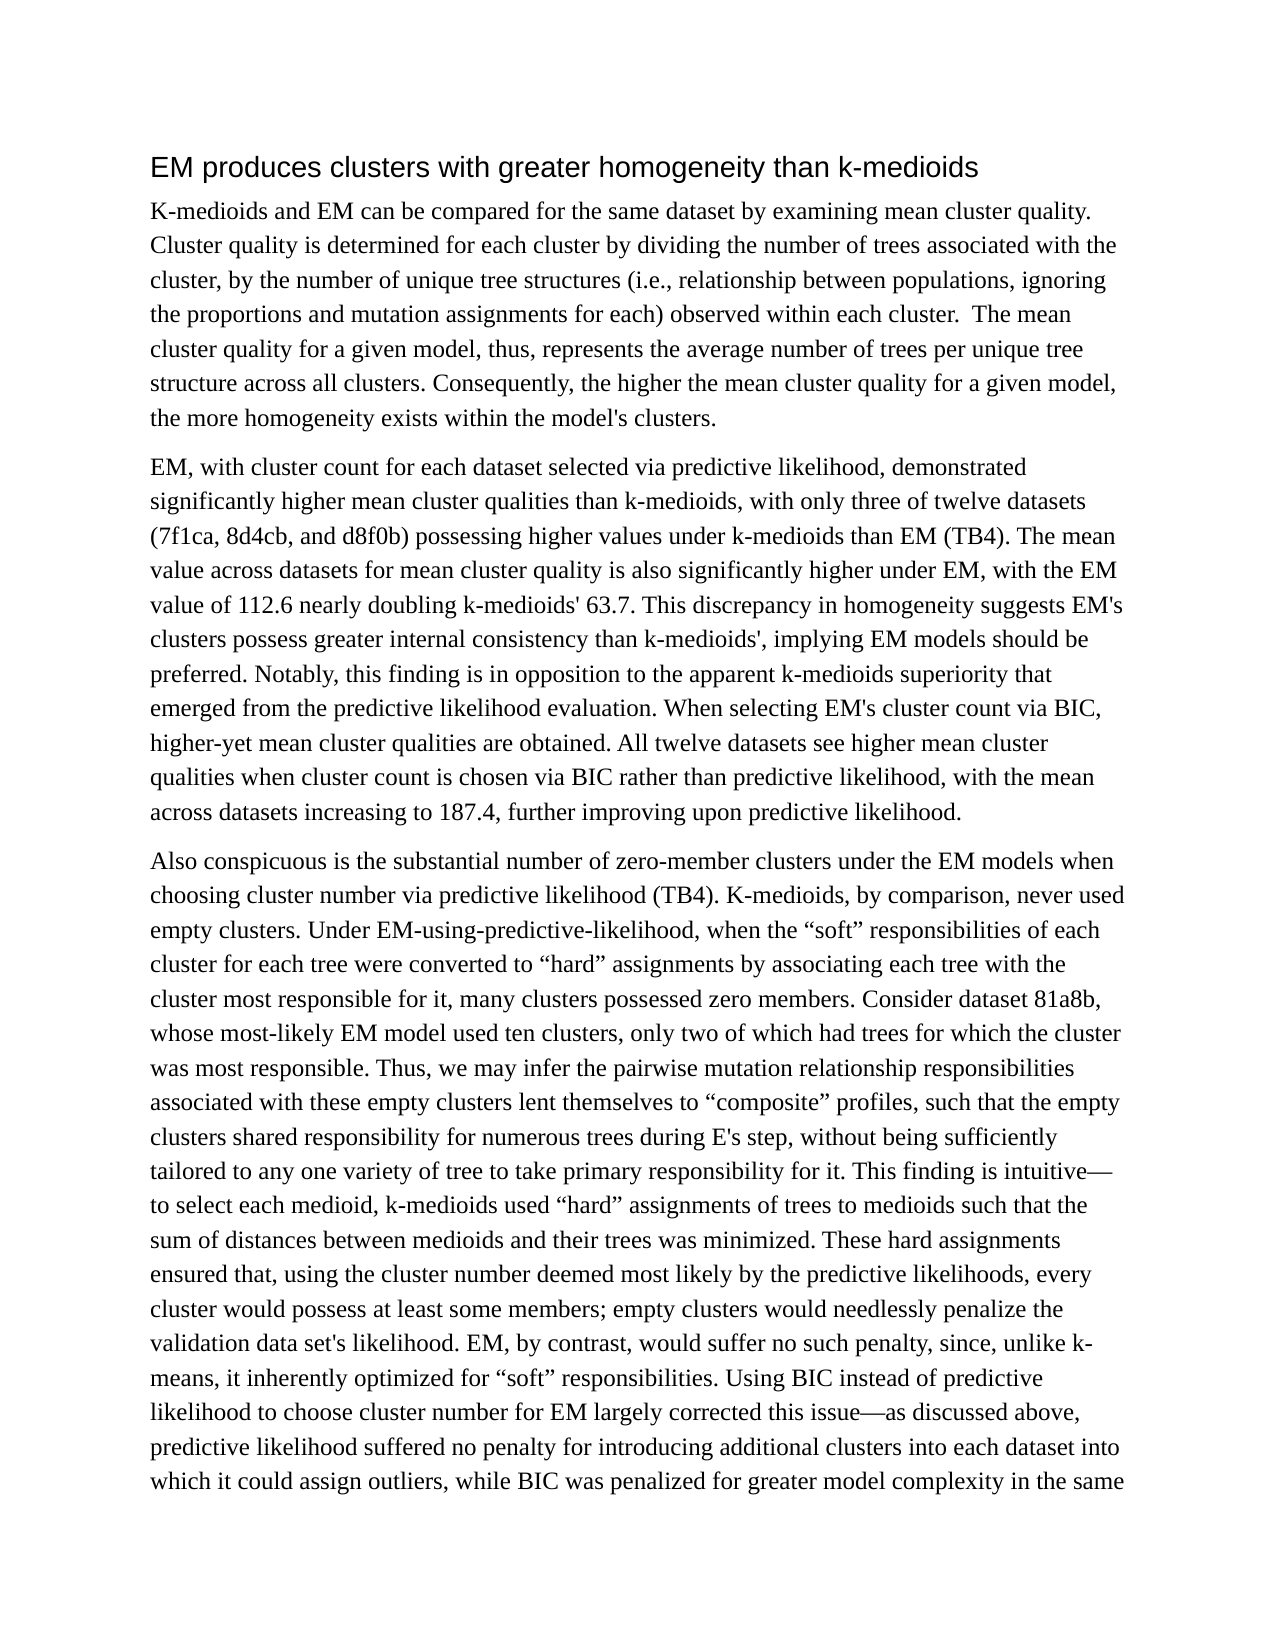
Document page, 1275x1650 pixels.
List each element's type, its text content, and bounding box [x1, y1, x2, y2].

text K-medioids and EM can be compared for the same dataset by examining mean cluster quality. Cluster quality is determined for each cluster by dividing the number of trees associated with the cluster, by the number of unique tree structures (i.e., relationship between populations, ignoring the proportions and mutation assignments for each) observed within each cluster. The mean cluster quality for a given model, thus, represents the average number of trees per unique tree structure across all clusters. Consequently, the higher the mean cluster quality for a given model, the more homogeneity exists within the model's clusters. [150, 196, 1125, 432]
text Also conspicuous is the substantial number of zero-member clusters under the EM models when choosing cluster number via predictive likelihood (TB4). K-medioids, by comparison, never used empty clusters. Under EM-using-predictive-likelihood, when the “soft” responsibilities of each cluster for each tree were converted to “hard” assignments by associating each tree with the cluster most responsible for it, many clusters possessed zero members. Consider dataset 81a8b, whose most-likely EM model used ten clusters, only two of which had trees for which the cluster was most responsible. Thus, we may infer the pairwise mutation relationship responsibilities associated with these empty clusters lent themselves to “composite” profiles, such that the empty clusters shared responsibility for numerous trees during E's step, without being sufficiently tailored to any one variety of tree to take primary responsibility for it. This finding is intuitive—to select each medioid, k-medioids used “hard” assignments of trees to medioids such that the sum of distances between medioids and their trees was minimized. These hard assignments ensured that, using the cluster number deemed most likely by the predictive likelihoods, every cluster would possess at least some members; empty clusters would needlessly penalize the validation data set's likelihood. EM, by contrast, would suffer no such penalty, since, unlike k-means, it inherently optimized for “soft” responsibilities. Using BIC instead of predictive likelihood to choose cluster number for EM largely corrected this issue—as discussed above, predictive likelihood suffered no penalty for introducing additional clusters into each dataset into which it could assign outliers, while BIC was penalized for greater model complexity in the same [150, 846, 1125, 1495]
subtitle EM produces clusters with greater homogeneity than k-medioids [150, 150, 1125, 183]
text EM, with cluster count for each dataset selected via predictive likelihood, demonstrated significantly higher mean cluster qualities than k-medioids, with only three of twelve datasets (7f1ca, 8d4cb, and d8f0b) possessing higher values under k-medioids than EM (TB4). The mean value across datasets for mean cluster quality is also significantly higher under EM, with the EM value of 112.6 nearly doubling k-medioids' 63.7. This discrepancy in homogeneity suggests EM's clusters possess greater internal consistency than k-medioids', implying EM models should be preferred. Notably, this finding is in opposition to the apparent k-medioids superiority that emerged from the predictive likelihood evaluation. When selecting EM's cluster count via BIC, higher-yet mean cluster qualities are obtained. All twelve datasets see higher mean cluster qualities when cluster count is chosen via BIC rather than predictive likelihood, with the mean across datasets increasing to 187.4, further improving upon predictive likelihood. [150, 452, 1125, 826]
